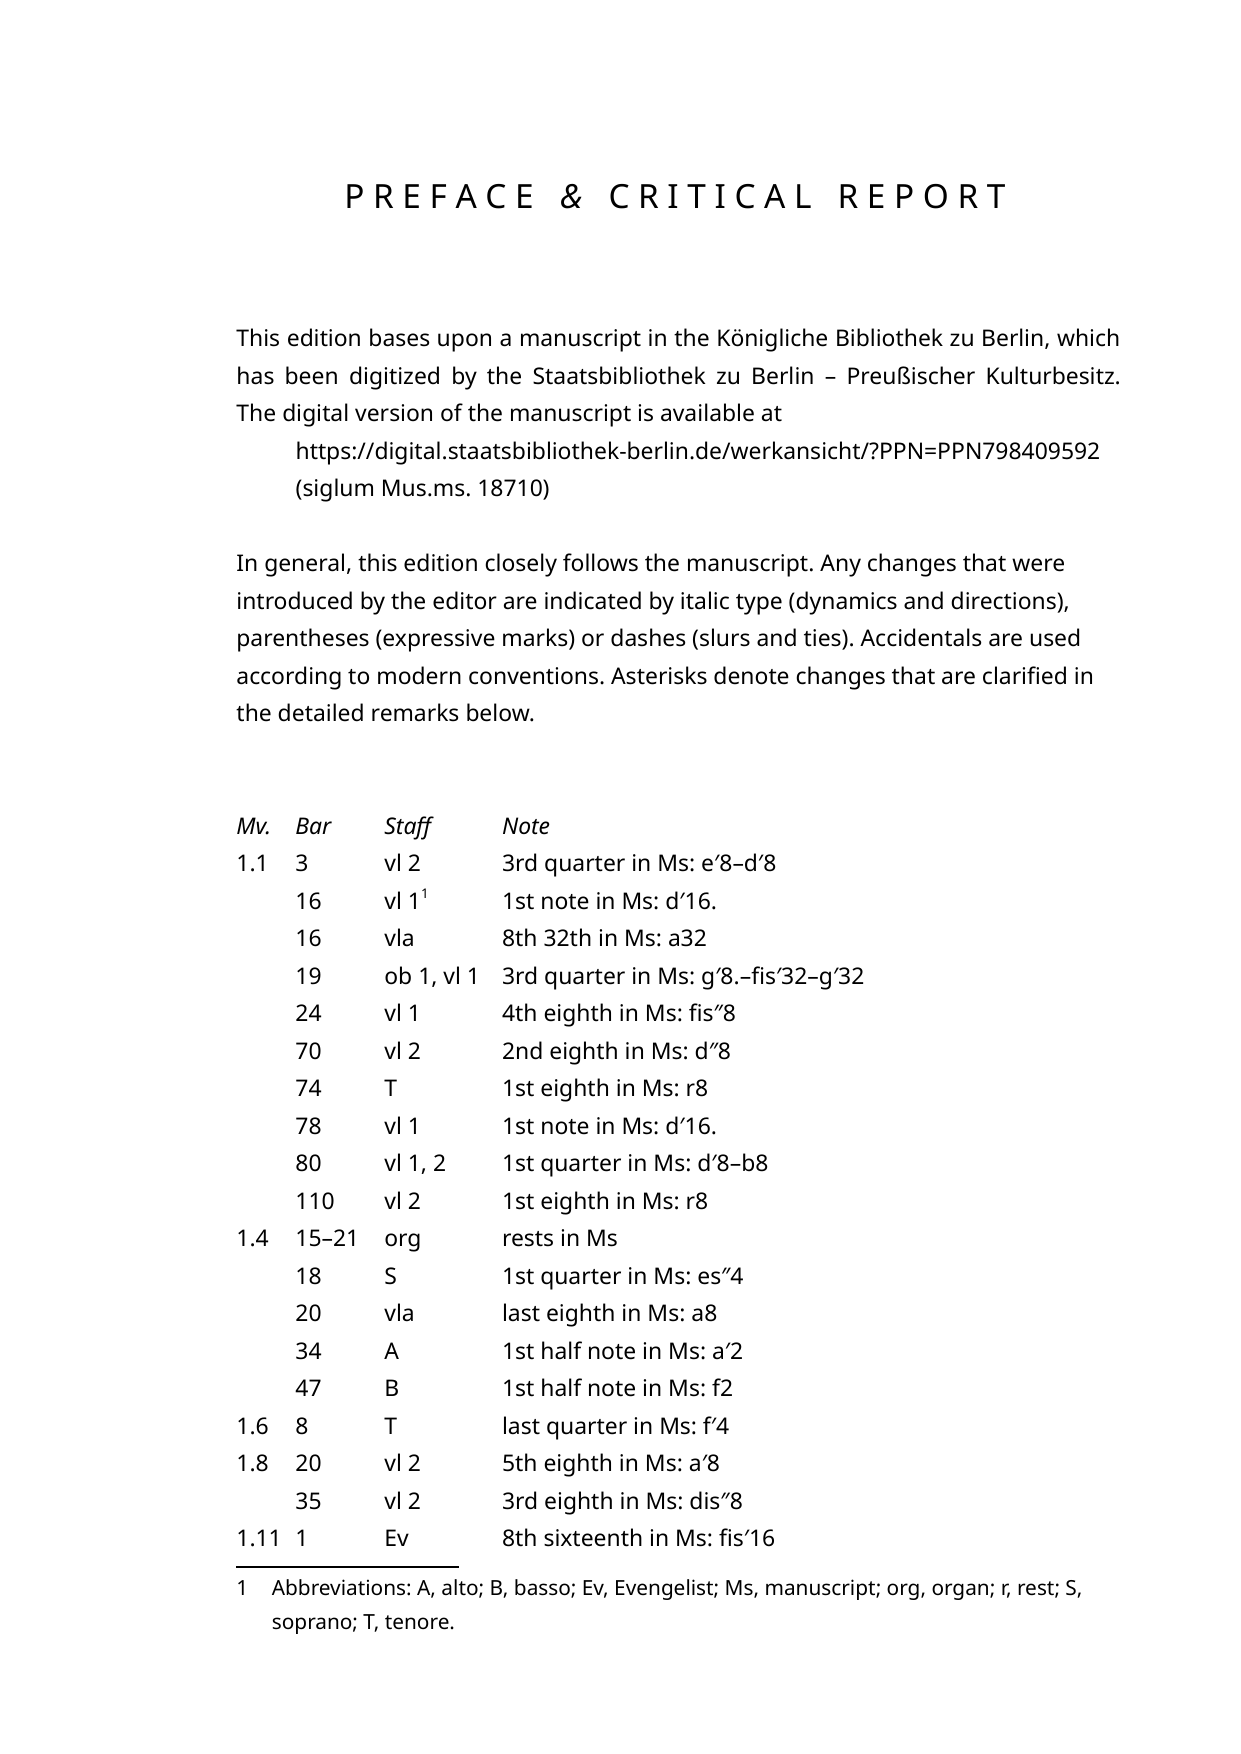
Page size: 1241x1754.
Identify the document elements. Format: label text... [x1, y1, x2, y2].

text https://digital.staatsbibliothek-berlin.de/werkansicht/?PPN=PPN798409592 (siglum Mus.ms. 18710) [236, 435, 1122, 504]
text Abbreviations: A, alto; B, basso; Ev, Evengelist; Ms, manuscript; org, organ; r, rest; S, soprano; T, tenore. [236, 1573, 1122, 1636]
text In general, this edition closely follows the manuscript. Any changes that were introduced by the editor are indicated by italic type (dynamics and directions), parentheses (expressive marks) or dashes (slurs and ties). Accidentals are used according to modern conventions. Asterisks denote changes that are clarified in the detailed remarks below. Mv. Bar Staff Note 1.1 3 vl 2 3rd quarter in Ms: e′8–d′8 16 vl 1 1st note in Ms: d′16. 16 vla 8th 32th in Ms: a32 19 ob 1, vl 1 3rd quarter in Ms: g′8.–fis′32–g′32 24 vl 1 4th eighth in Ms: fis″8 70 vl 2 2nd eighth in Ms: d″8 74 T 1st eighth in Ms: r8 78 vl 1 1st note in Ms: d′16. 80 vl 1, 2 1st quarter in Ms: d′8–b8 110 vl 2 1st eighth in Ms: r8 1.4 15–21 org rests in Ms 18 S 1st quarter in Ms: es″4 20 vla last eighth in Ms: a8 34 A 1st half note in Ms: a′2 47 B 1st half note in Ms: f2 1.6 8 T last quarter in Ms: f′4 1.8 20 vl 2 5th eighth in Ms: a′8 35 vl 2 3rd eighth in Ms: dis″8 1.11 1 Ev 8th sixteenth in Ms: fis′16 [236, 547, 1122, 1554]
text This edition bases upon a manuscript in the Königliche Bibliothek zu Berlin, which has been digitized by the Staatsbibliothek zu Berlin – Preußischer Kulturbesitz. The digital version of the manuscript is available at [236, 322, 1122, 429]
text P R E F A C E & C R I T I C A L R E P O R T [236, 173, 1122, 218]
